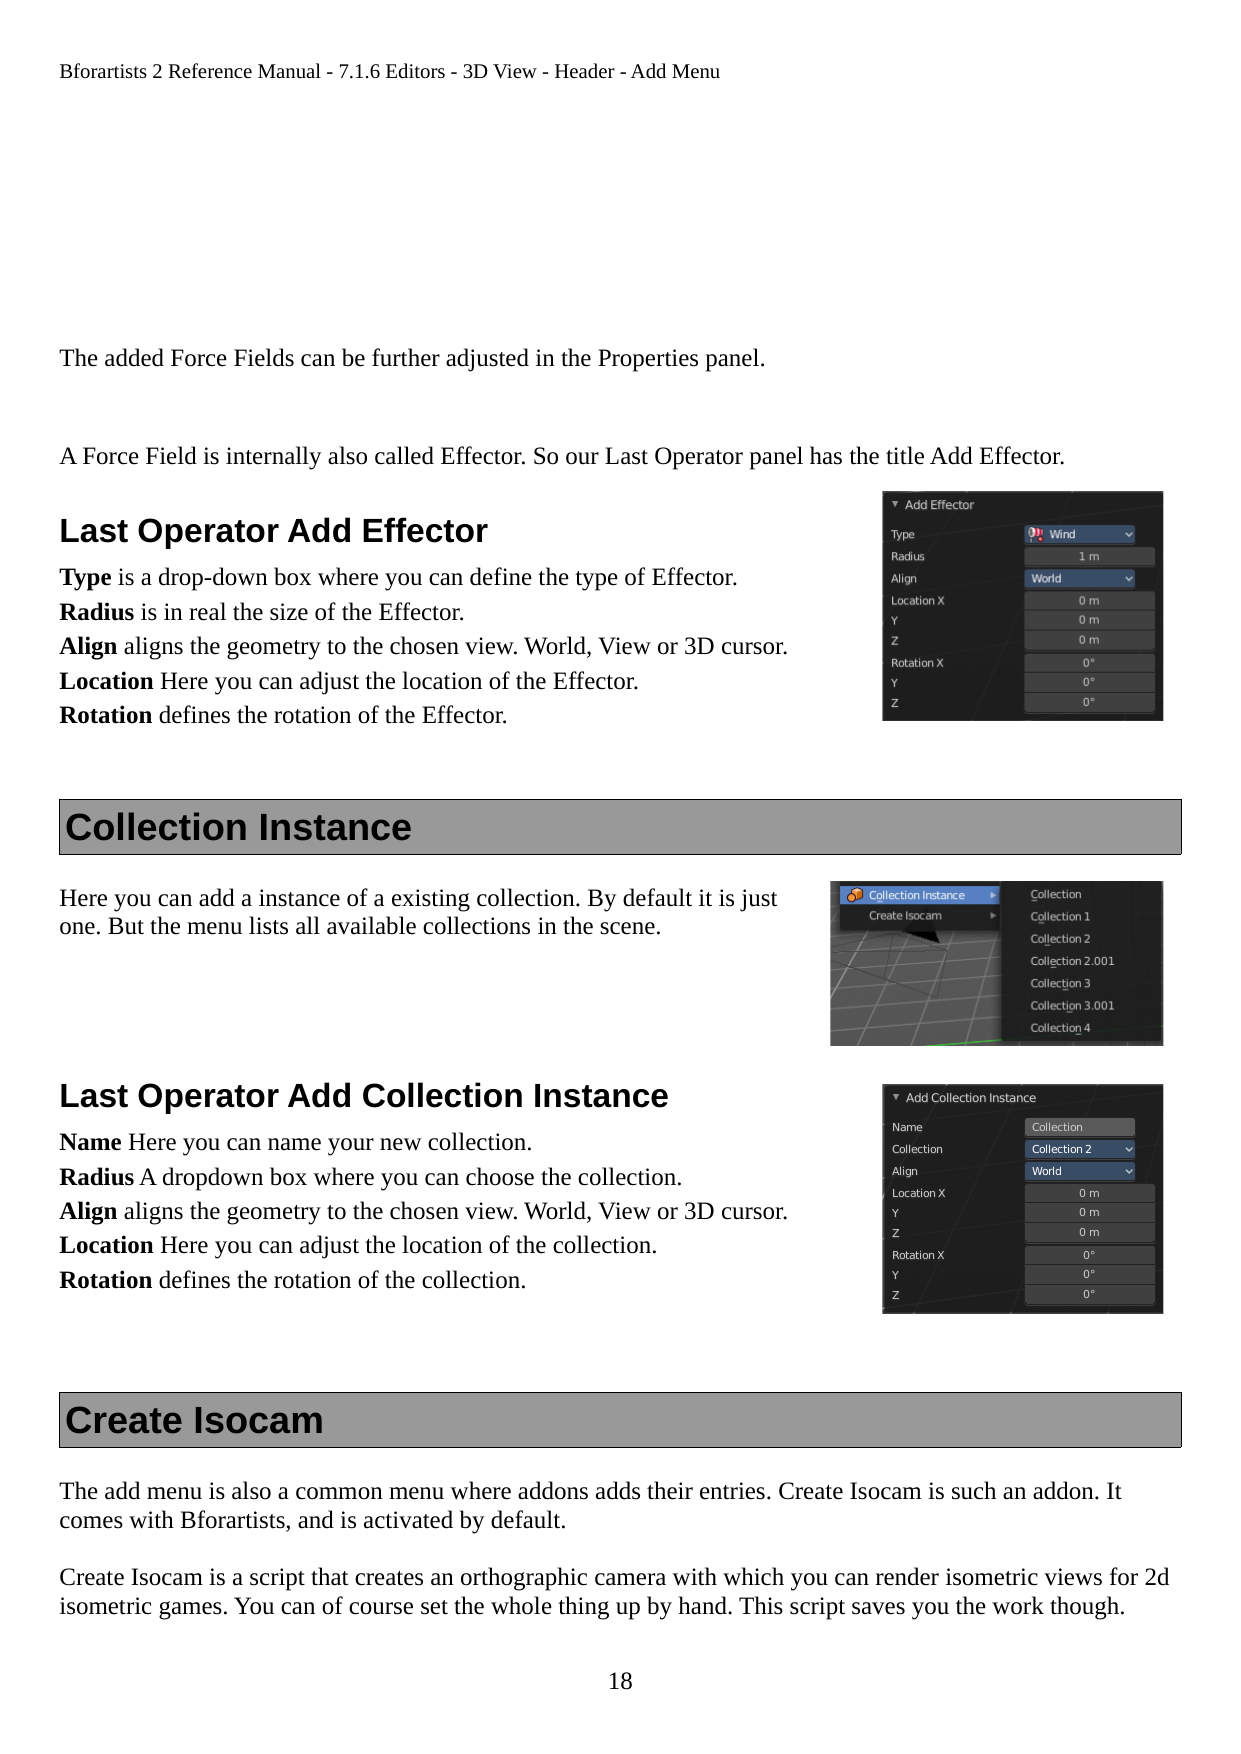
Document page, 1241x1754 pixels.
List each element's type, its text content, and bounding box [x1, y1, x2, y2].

text The added Force Fields can be further adjusted in the Properties panel. [59, 309, 1181, 372]
table_header Collection Instance [60, 800, 1181, 854]
text Create Isocam is a script that creates an orthographic camera with which you can render isometric views for 2d isometric games. You can of course set the whole thing up by hand. This script saves you the work though. [59, 1562, 1181, 1620]
text Type is a drop-down box where you can define the type of Effector. Radius is in real the size of the Effector. Align aligns the geometry to the chosen view. World, View or 3D cursor. Location Here you can adjust the location of the Effector. Rotation defines the rotation of the Effector. [59, 562, 1181, 729]
subtitle [1164, 511, 1181, 550]
text Name Here you can name your new collection. Radius A dropdown box where you can choose the collection. Align aligns the geometry to the chosen view. World, View or 3D cursor. Location Here you can adjust the location of the collection. Rotation defines the rotation of the collection. [59, 1127, 882, 1294]
table_header Create Isocam [60, 1393, 1181, 1447]
picture [830, 881, 1164, 1046]
subtitle Last Operator Add Effector [59, 511, 882, 550]
picture [882, 491, 1164, 721]
text A Force Field is internally also called Effector. So our Last Operator panel has the title Add Effector. [59, 441, 1181, 470]
text The add menu is also a common menu where addons adds their entries. Create Isocam is such an addon. It comes with Bforartists, and is activated by default. [59, 1476, 1181, 1533]
text Here you can add a instance of a existing collection. By default it is just one. But the menu lists all available collections in the scene. [59, 883, 830, 940]
picture [882, 1084, 1164, 1314]
subtitle Last Operator Add Collection Instance [59, 1076, 1181, 1114]
